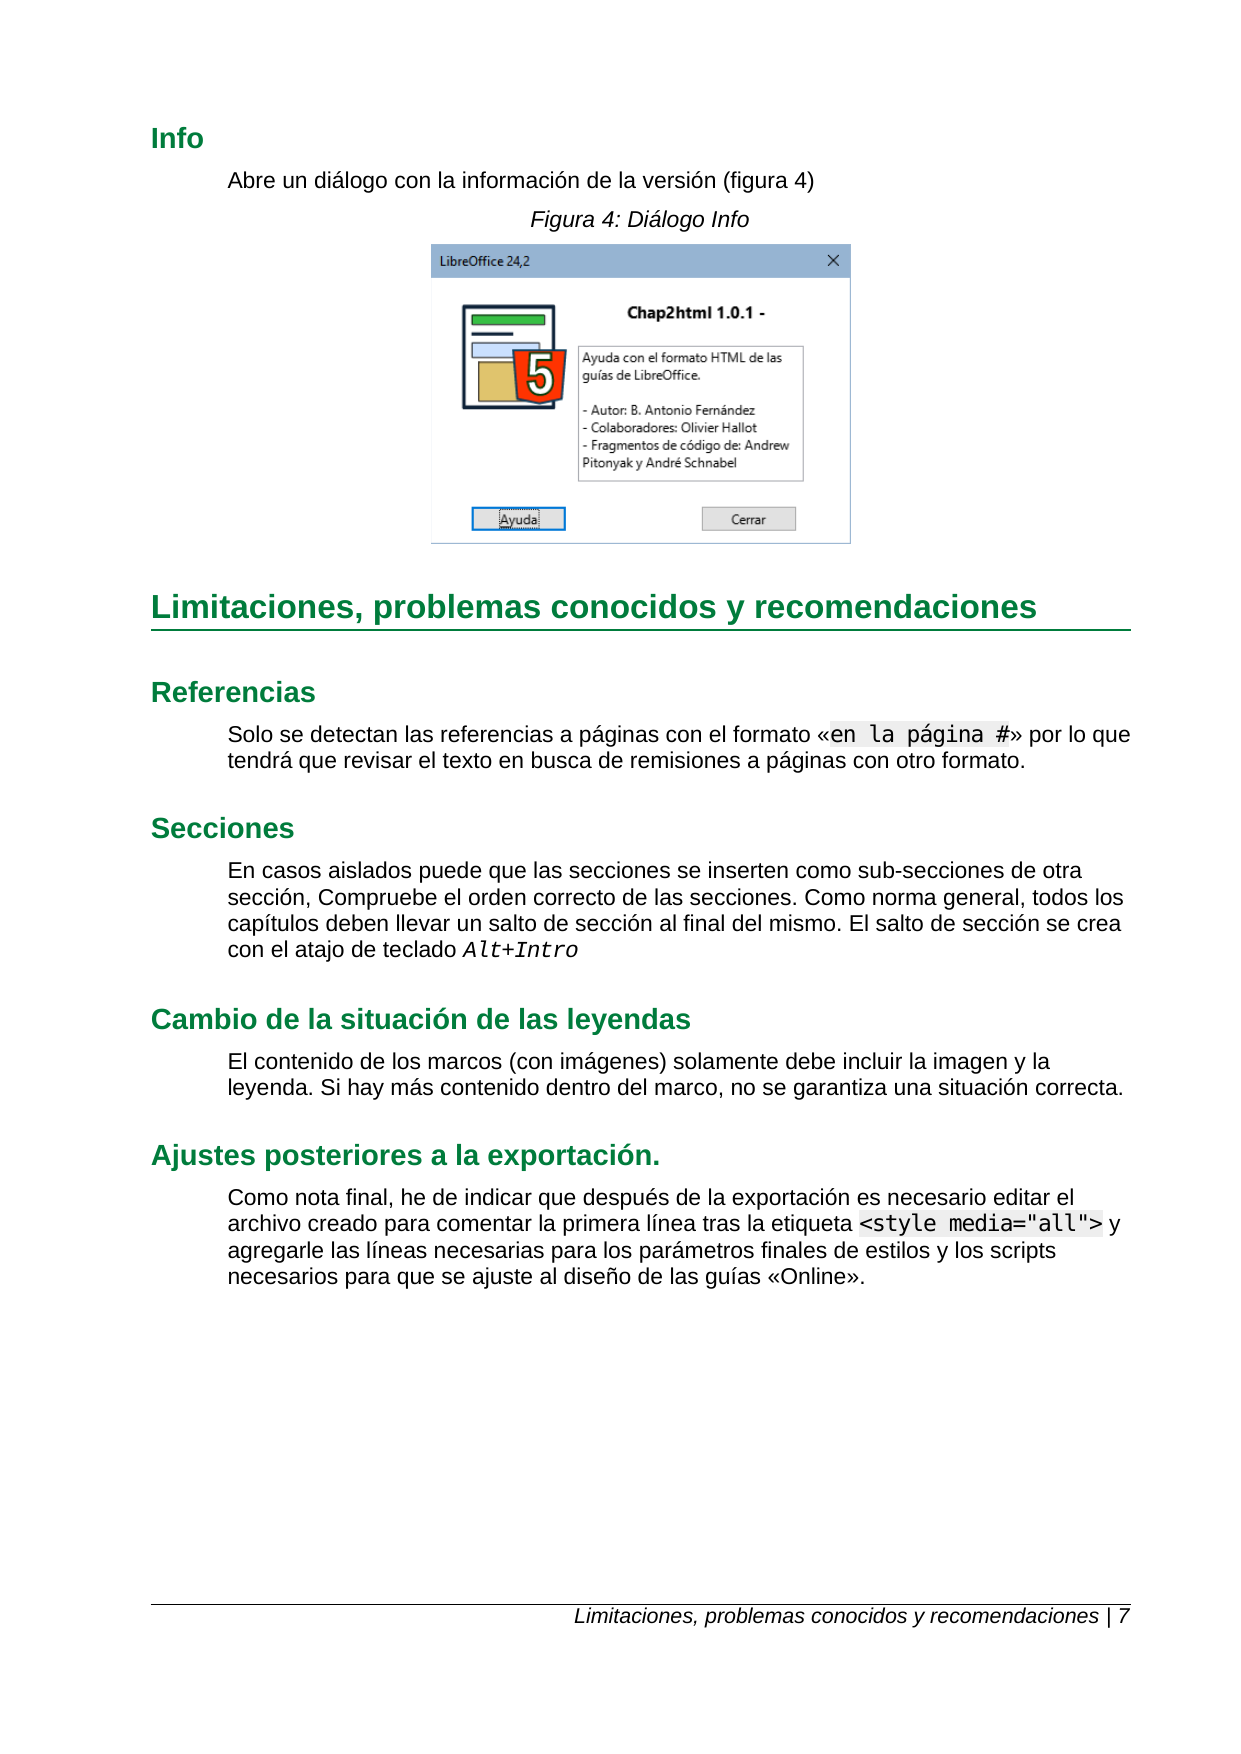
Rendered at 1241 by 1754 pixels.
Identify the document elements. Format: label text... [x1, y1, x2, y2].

subtitle Info [151, 121, 1131, 154]
picture [431, 244, 851, 544]
text Abre un diálogo con la información de la versión (figura 4) [227, 167, 1131, 193]
subtitle Limitaciones, problemas conocidos y recomendaciones [151, 588, 1131, 629]
text En casos aislados puede que las secciones se inserten como sub-secciones de otra sección, Compruebe el orden correcto de las secciones. Como norma general, todos los capítulos deben llevar un salto de sección al final del mismo. El salto de sección se crea con el atajo de teclado Alt+Intro [227, 857, 1131, 964]
text El contenido de los marcos (con imágenes) solamente debe incluir la imagen y la leyenda. Si hay más contenido dentro del marco, no se garantiza una situación correcta. [227, 1048, 1131, 1100]
subtitle Cambio de la situación de las leyendas [151, 1002, 1131, 1035]
subtitle Referencias [151, 675, 1131, 708]
text Como nota final, he de indicar que después de la exportación es necesario editar el archivo creado para comentar la primera línea tras la etiqueta <style media="all"> y agregarle las líneas necesarias para los parámetros finales de estilos y los scripts necesarios para que se ajuste al diseño de las guías «Online». [227, 1184, 1131, 1289]
subtitle Ajustes posteriores a la exportación. [151, 1138, 1131, 1171]
subtitle Secciones [151, 811, 1131, 845]
text Figura 4: Diálogo Info [431, 206, 851, 232]
text Solo se detectan las referencias a páginas con el formato «en la página #» por lo que tendrá que revisar el texto en busca de remisiones a páginas con otro formato. [227, 721, 1131, 774]
